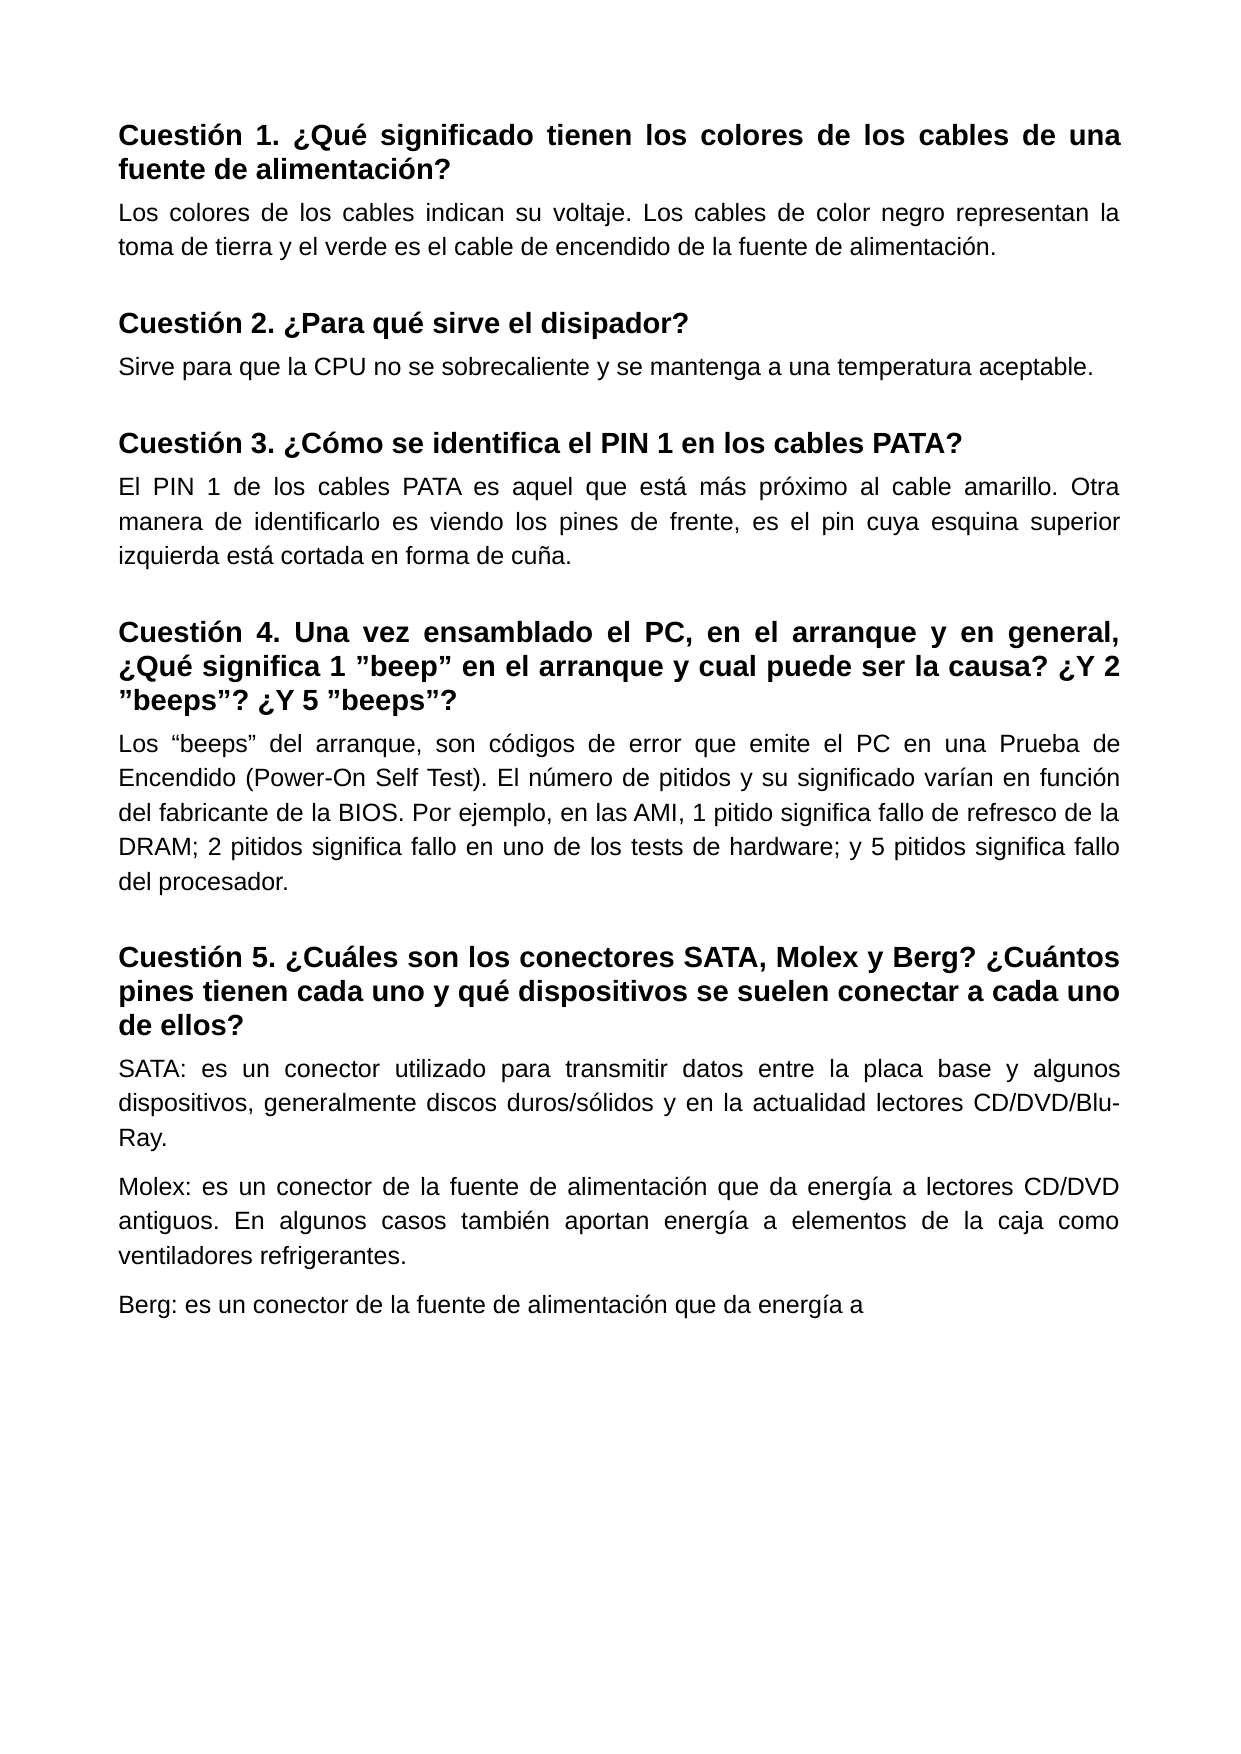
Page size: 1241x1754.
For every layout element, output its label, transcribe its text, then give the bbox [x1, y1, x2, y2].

text Los “beeps” del arranque, son códigos de error que emite el PC en una Prueba de Encendido (Power-On Self Test). El número de pitidos y su significado varían en función del fabricante de la BIOS. Por ejemplo, en las AMI, 1 pitido significa fallo de refresco de la DRAM; 2 pitidos significa fallo en uno de los tests de hardware; y 5 pitidos significa fallo del procesador. [118, 728, 1122, 895]
subtitle Cuestión 3. ¿Cómo se identifica el PIN 1 en los cables PATA? [118, 426, 1122, 460]
subtitle Cuestión 5. ¿Cuáles son los conectores SATA, Molex y Berg? ¿Cuántos pines tienen cada uno y qué dispositivos se suelen conectar a cada uno de ellos? [118, 941, 1122, 1041]
text Sirve para que la CPU no se sobrecaliente y se mantenga a una temperatura aceptable. [118, 352, 1122, 381]
text Los colores de los cables indican su voltaje. Los cables de color negro representan la toma de tierra y el verde es el cable de encendido de la fuente de alimentación. [118, 198, 1122, 261]
text Berg: es un conector de la fuente de alimentación que da energía a [118, 1290, 1122, 1318]
text Molex: es un conector de la fuente de alimentación que da energía a lectores CD/DVD antiguos. En algunos casos también aportan energía a elementos de la caja como ventiladores refrigerantes. [118, 1172, 1122, 1269]
text SATA: es un conector utilizado para transmitir datos entre la placa base y algunos dispositivos, generalmente discos duros/sólidos y en la actualidad lectores CD/DVD/Blu-Ray. [118, 1054, 1122, 1151]
subtitle Cuestión 2. ¿Para qué sirve el disipador? [118, 306, 1122, 340]
subtitle Cuestión 4. Una vez ensamblado el PC, en el arranque y en general, ¿Qué significa 1 ”beep” en el arranque y cual puede ser la causa? ¿Y 2 ”beeps”? ¿Y 5 ”beeps”? [118, 615, 1122, 716]
subtitle Cuestión 1. ¿Qué significado tienen los colores de los cables de una fuente de alimentación? [118, 118, 1122, 185]
text El PIN 1 de los cables PATA es aquel que está más próximo al cable amarillo. Otra manera de identificarlo es viendo los pines de frente, es el pin cuya esquina superior izquierda está cortada en forma de cuña. [118, 472, 1122, 570]
